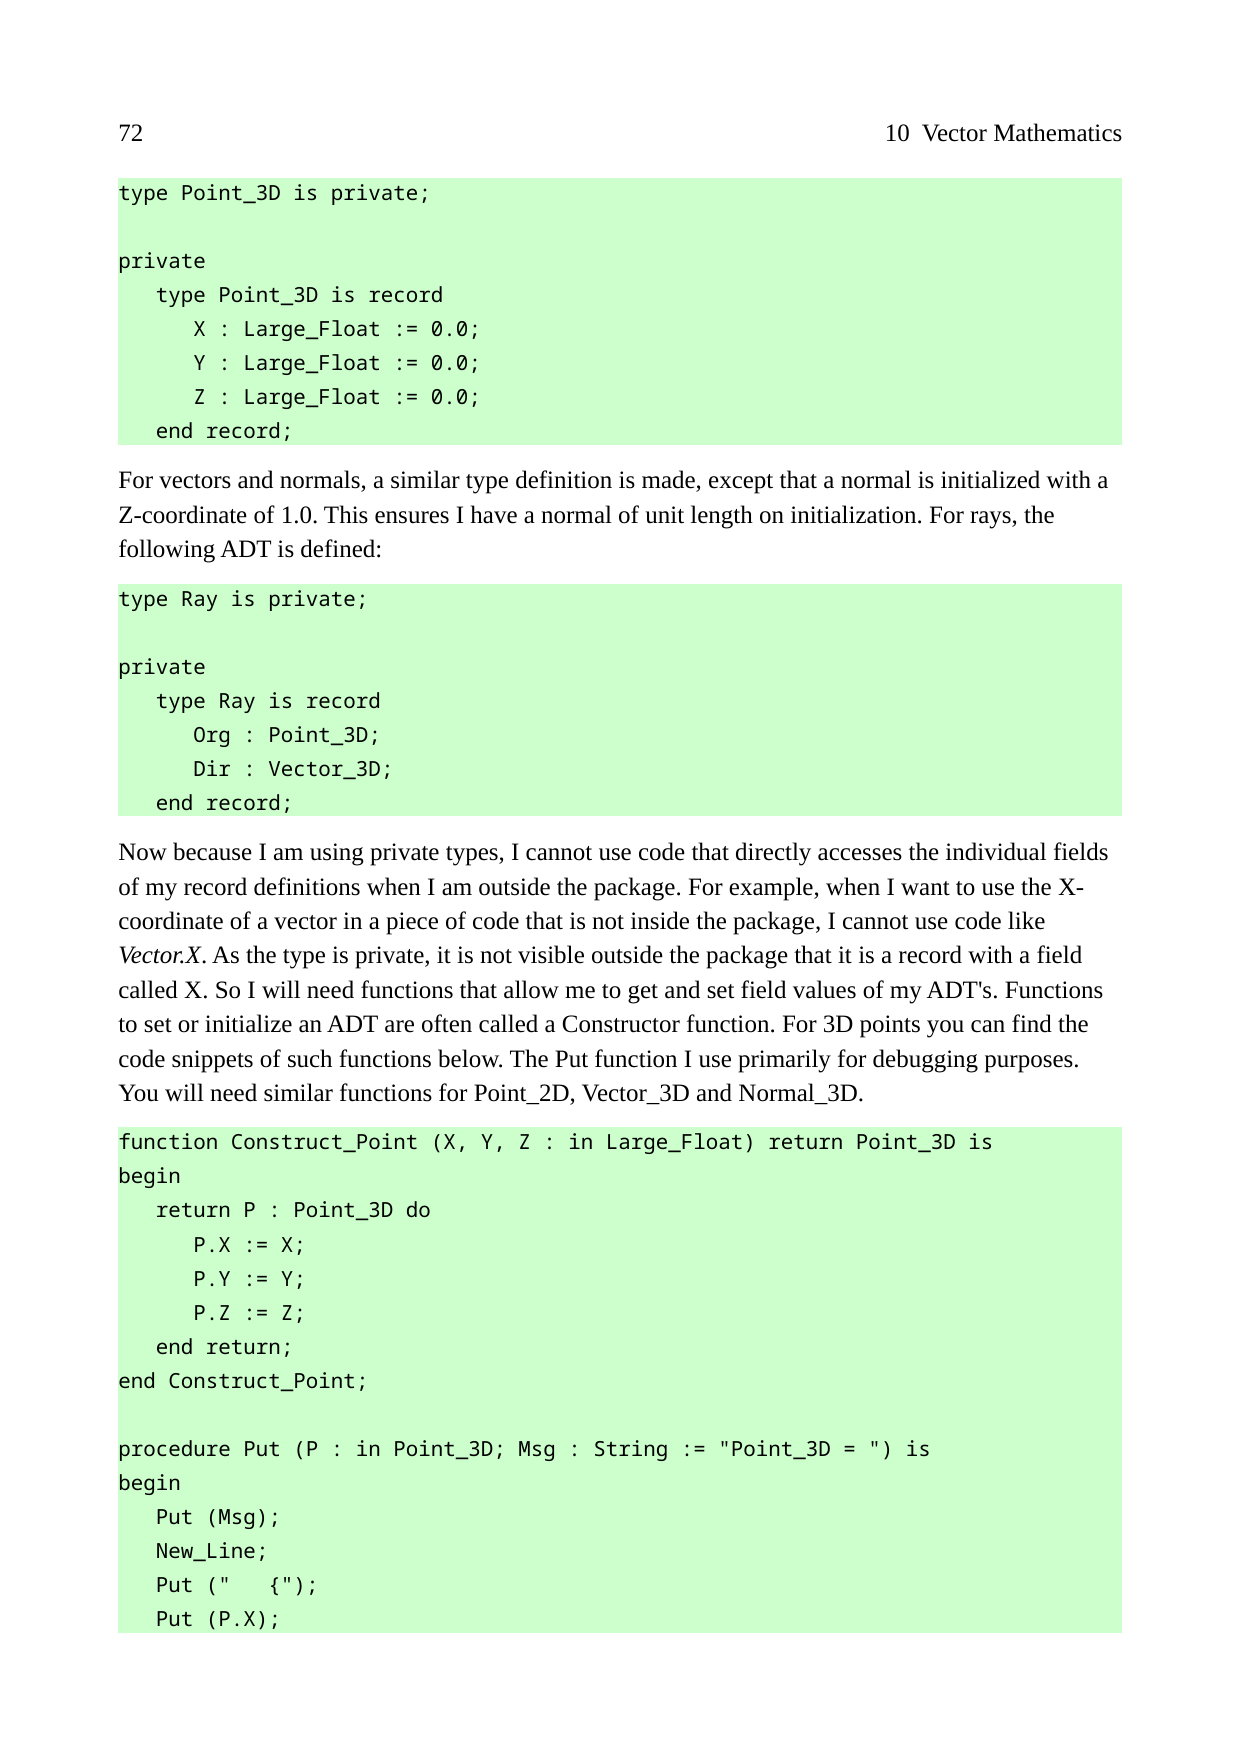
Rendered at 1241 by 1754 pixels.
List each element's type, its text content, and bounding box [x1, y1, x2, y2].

text P.X := X; [118, 1230, 1122, 1258]
text end record; [118, 788, 1122, 816]
text begin [118, 1162, 1122, 1190]
text end return; [118, 1332, 1122, 1360]
text type Ray is record [118, 686, 1122, 714]
text end Construct_Point; [118, 1366, 1122, 1394]
text P.Y := Y; [118, 1264, 1122, 1292]
text return P : Point_3D do [118, 1196, 1122, 1224]
text Y : Large_Float := 0.0; [118, 348, 1122, 377]
text New_Line; [118, 1536, 1122, 1565]
text type Ray is private; [118, 584, 1122, 612]
text function Construct_Point (X, Y, Z : in Large_Float) return Point_3D is [118, 1127, 1122, 1156]
text P.Z := Z; [118, 1298, 1122, 1326]
text Org : Point_3D; [118, 720, 1122, 748]
text Z : Large_Float := 0.0; [118, 382, 1122, 411]
text For vectors and normals, a similar type definition is made, except that a normal is initialized with a Z-coordinate of 1.0. This ensures I have a normal of unit length on initialization. For rays, the following ADT is defined: [118, 466, 1122, 563]
text type Point_3D is private; [118, 178, 1122, 207]
text Put (Msg); [118, 1502, 1122, 1531]
text Put (P.X); [118, 1604, 1122, 1633]
text Now because I am using private types, I cannot use code that directly accesses the individual fields of my record definitions when I am outside the package. For example, when I want to use the X-coordinate of a vector in a piece of code that is not inside the package, I cannot use code like Vector.X. As the type is private, it is not visible outside the package that it is a record with a field called X. So I will need functions that allow me to get and set field values of my ADT's. Functions to set or initialize an ADT are often called a Constructor function. For 3D points you can find the code snippets of such functions below. The Put function I use primarily for debugging purposes. You will need similar functions for Point_2D, Vector_3D and Normal_3D. [118, 837, 1122, 1107]
text begin [118, 1468, 1122, 1497]
text Put (" {"); [118, 1570, 1122, 1599]
text X : Large_Float := 0.0; [118, 314, 1122, 343]
text private [118, 652, 1122, 680]
text type Point_3D is record [118, 280, 1122, 309]
text procedure Put (P : in Point_3D; Msg : String := "Point_3D = ") is [118, 1434, 1122, 1462]
text end record; [118, 417, 1122, 445]
text private [118, 246, 1122, 275]
text Dir : Vector_3D; [118, 754, 1122, 782]
